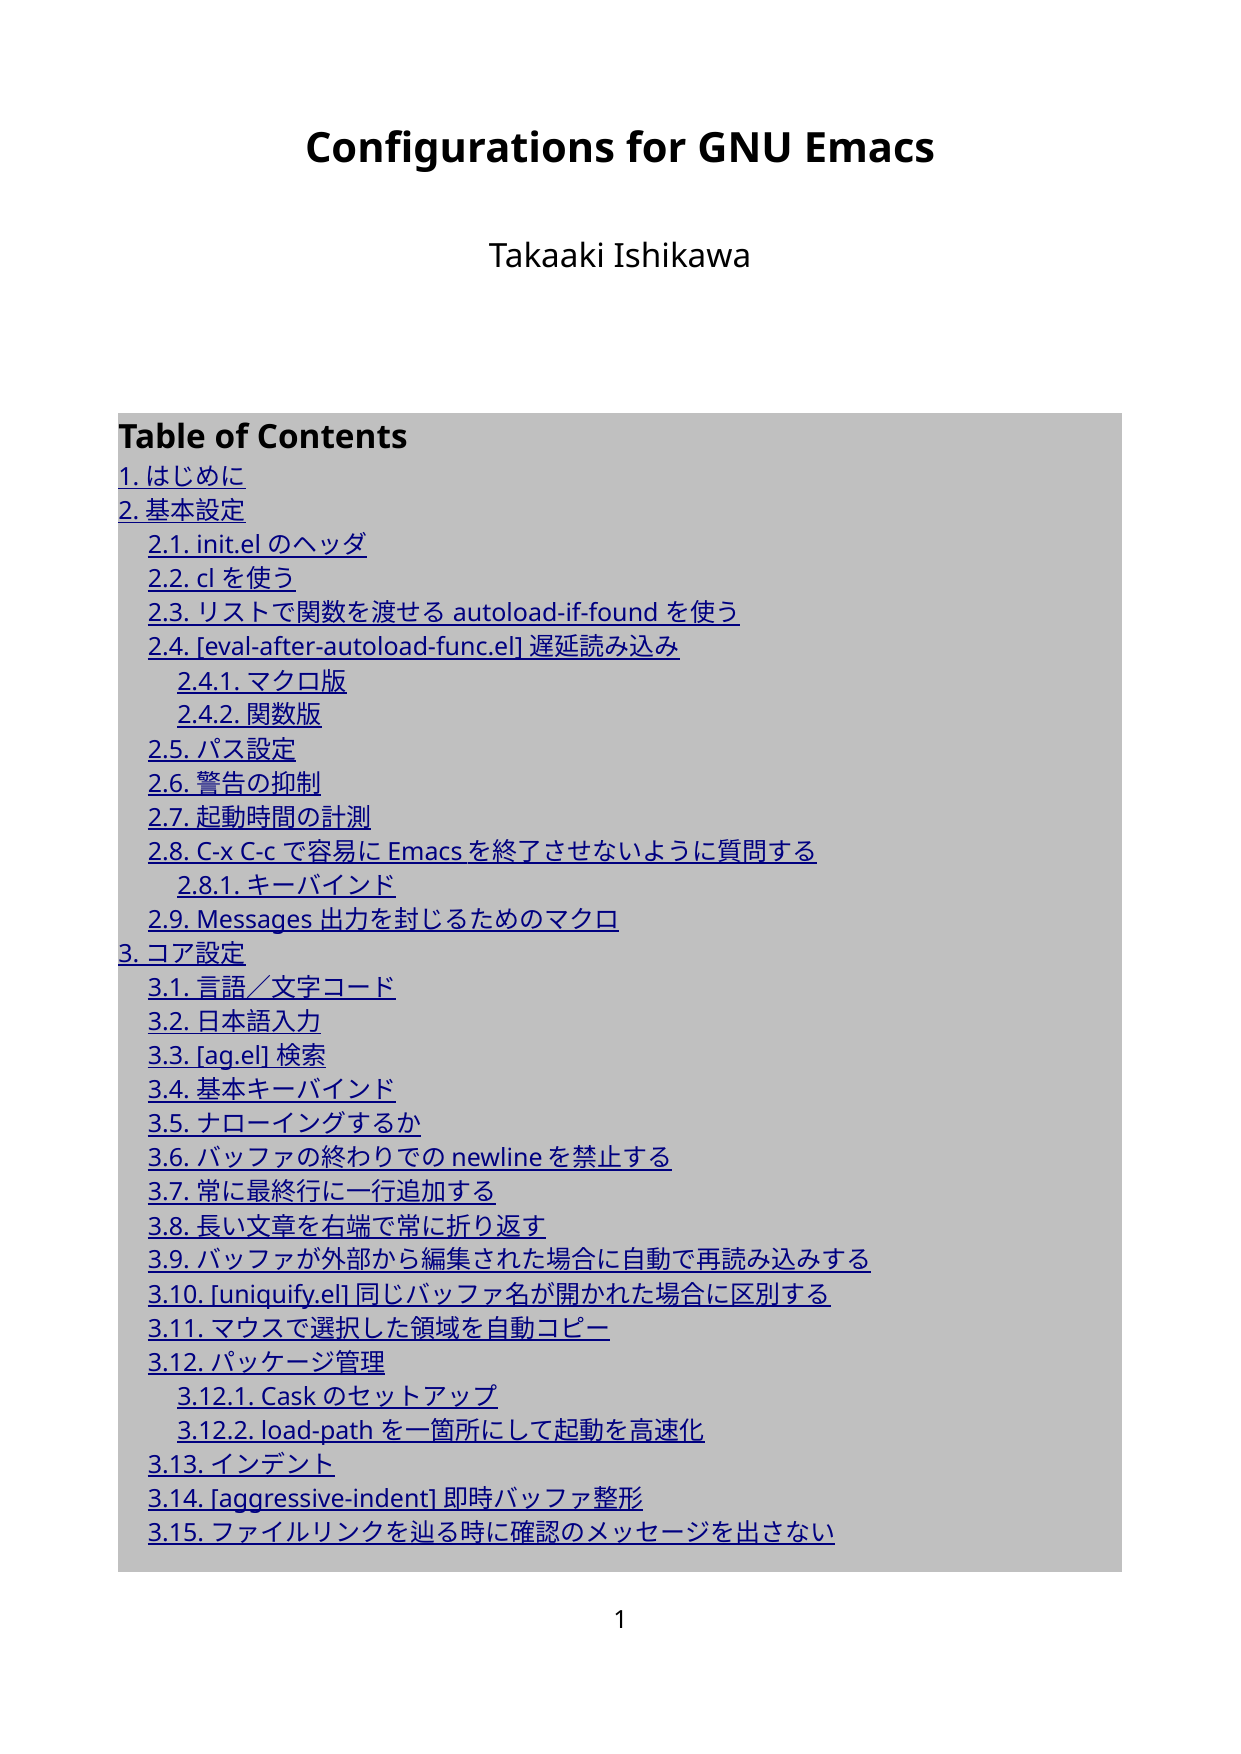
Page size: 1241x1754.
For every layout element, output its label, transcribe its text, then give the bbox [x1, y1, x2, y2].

text 1. はじめに [118, 459, 1122, 493]
text 3.12.1. Cask のセットアップ [177, 1378, 1122, 1412]
text 2.4.1. マクロ版 [177, 663, 1122, 697]
text 3.6. バッファの終わりでのnewlineを禁止する [148, 1140, 1122, 1174]
text 3.15. ファイルリンクを辿る時に確認のメッセージを出さない [148, 1515, 1122, 1549]
text 3.8. 長い文章を右端で常に折り返す [148, 1208, 1122, 1242]
text 3.10. [uniquify.el] 同じバッファ名が開かれた場合に区別する [148, 1276, 1122, 1310]
text 3.5. ナローイングするか [148, 1106, 1122, 1140]
text 2.1. init.el のヘッダ [148, 527, 1122, 561]
text 3.14. [aggressive-indent] 即時バッファ整形 [148, 1481, 1122, 1515]
text 3.3. [ag.el] 検索 [148, 1038, 1122, 1072]
text 2.8. C-x C-c で容易にEmacsを終了させないように質問する [148, 833, 1122, 867]
text 2.8.1. キーバインド [177, 867, 1122, 902]
text 2.5. パス設定 [148, 731, 1122, 765]
text 2.3. リストで関数を渡せる autoload-if-found を使う [148, 595, 1122, 629]
text 2.4. [eval-after-autoload-func.el] 遅延読み込み [148, 629, 1122, 663]
text 3.11. マウスで選択した領域を自動コピー [148, 1310, 1122, 1344]
text 2. 基本設定 [118, 493, 1122, 527]
text 3.9. バッファが外部から編集された場合に自動で再読み込みする [148, 1242, 1122, 1276]
text 3.4. 基本キーバインド [148, 1072, 1122, 1106]
text 3.7. 常に最終行に一行追加する [148, 1174, 1122, 1208]
text 2.4.2. 関数版 [177, 697, 1122, 731]
text 3.12. パッケージ管理 [148, 1344, 1122, 1378]
text 3.12.2. load-path を一箇所にして起動を高速化 [177, 1412, 1122, 1447]
subtitle Takaaki Ishikawa [118, 232, 1122, 277]
text 3.13. インデント [148, 1447, 1122, 1481]
text 3.2. 日本語入力 [148, 1004, 1122, 1038]
subtitle Table of Contents [118, 413, 1122, 459]
text 3.1. 言語／文字コード [148, 970, 1122, 1004]
text 2.6. 警告の抑制 [148, 765, 1122, 799]
text 2.9. Messages 出力を封じるためのマクロ [148, 902, 1122, 936]
title Configurations for GNU Emacs [118, 118, 1122, 175]
text 2.2. cl を使う [148, 561, 1122, 595]
text 3. コア設定 [118, 936, 1122, 970]
text 2.7. 起動時間の計測 [148, 799, 1122, 833]
